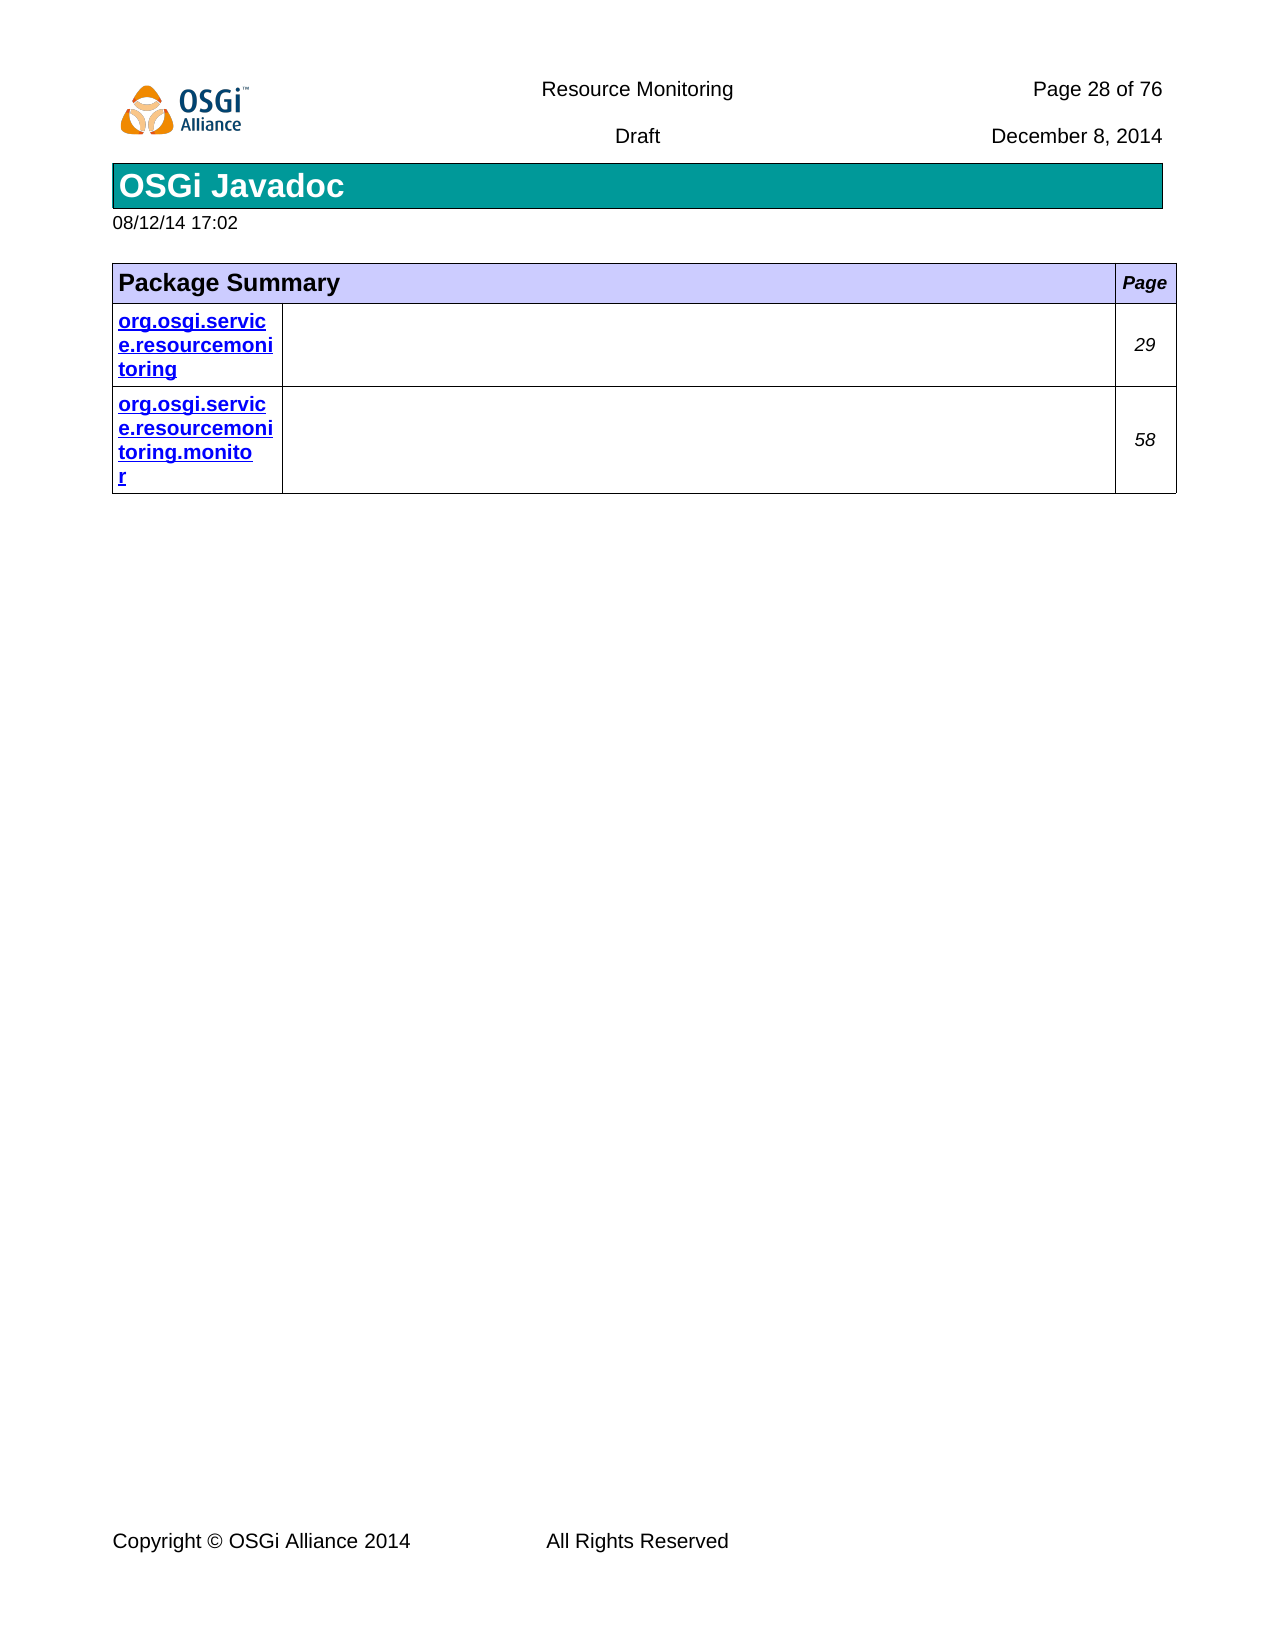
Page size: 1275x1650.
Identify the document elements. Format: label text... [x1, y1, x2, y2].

table_cell 29 [1116, 304, 1176, 386]
table_cell org.osgi.service.resourcemonitoring [113, 304, 282, 386]
table_header Page [1116, 264, 1176, 303]
table_cell org.osgi.service.resourcemonitoring.monito r [113, 387, 282, 493]
table_header Package Summary [113, 264, 1115, 303]
table_cell [283, 387, 1115, 493]
table_cell [283, 304, 1115, 386]
picture [113, 78, 257, 142]
table_cell 58 [1116, 387, 1176, 493]
subtitle OSGi Javadoc [114, 164, 1162, 208]
text 08/12/14 17:02 [112, 212, 1162, 233]
